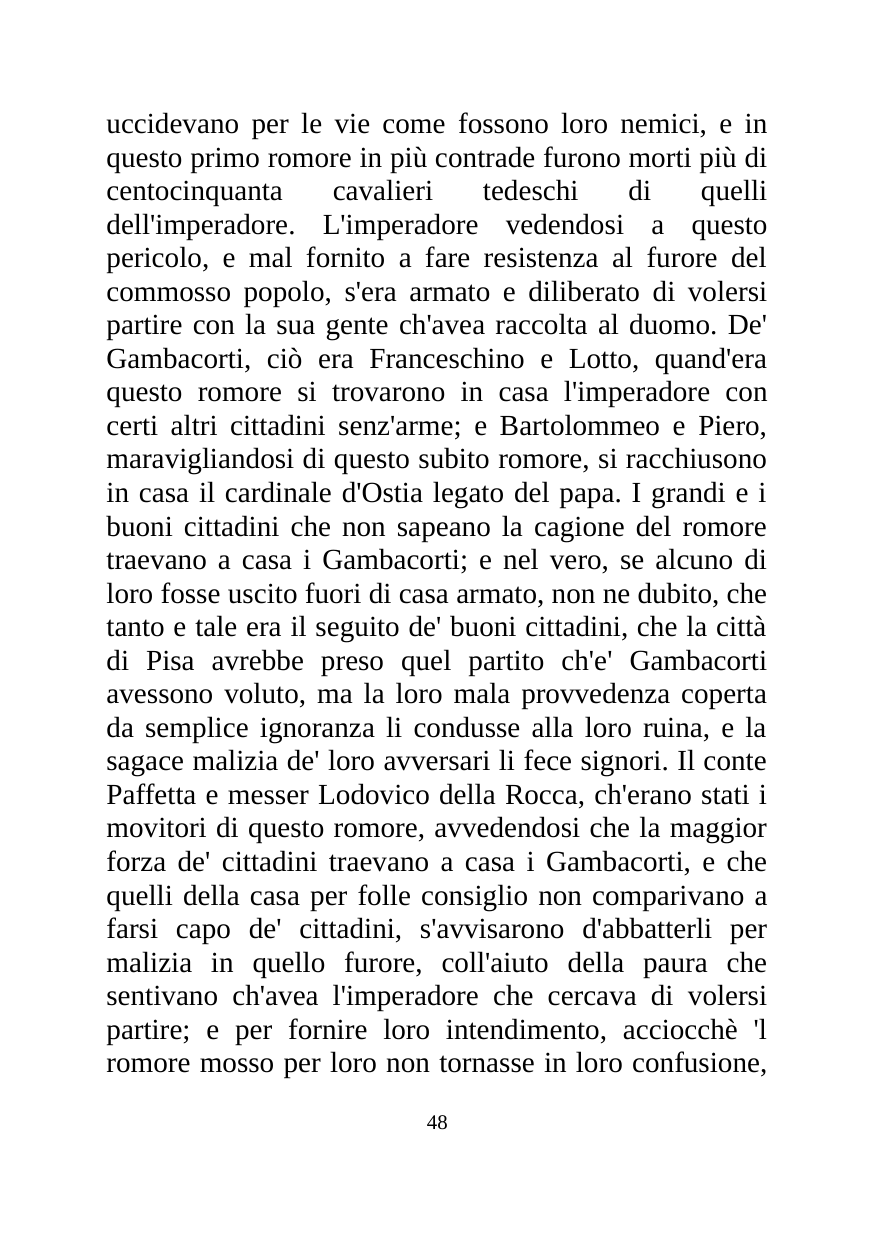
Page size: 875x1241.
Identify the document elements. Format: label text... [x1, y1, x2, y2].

text uccidevano per le vie come fossono loro nemici, e in questo primo romore in più contrade furono morti più di centocinquanta cavalieri tedeschi di quelli dell'imperadore. L'imperadore vedendosi a questo pericolo, e mal fornito a fare resistenza al furore del commosso popolo, s'era armato e diliberato di volersi partire con la sua gente ch'avea raccolta al duomo. De' Gambacorti, ciò era Franceschino e Lotto, quand'era questo romore si trovarono in casa l'imperadore con certi altri cittadini senz'arme; e Bartolommeo e Piero, maravigliandosi di questo subito romore, si racchiusono in casa il cardinale d'Ostia legato del papa. I grandi e i buoni cittadini che non sapeano la cagione del romore traevano a casa i Gambacorti; e nel vero, se alcuno di loro fosse uscito fuori di casa armato, non ne dubito, che tanto e tale era il seguito de' buoni cittadini, che la città di Pisa avrebbe preso quel partito ch'e' Gambacorti avessono voluto, ma la loro mala provvedenza coperta da semplice ignoranza li condusse alla loro ruina, e la sagace malizia de' loro avversari li fece signori. Il conte Paffetta e messer Lodovico della Rocca, ch'erano stati i movitori di questo romore, avvedendosi che la maggior forza de' cittadini traevano a casa i Gambacorti, e che quelli della casa per folle consiglio non comparivano a farsi capo de' cittadini, s'avvisarono d'abbatterli per malizia in quello furore, coll'aiuto della paura che sentivano ch'avea l'imperadore che cercava di volersi partire; e per fornire loro intendimento, acciocchè 'l romore mosso per loro non tornasse in loro confusione, [106, 106, 768, 1079]
